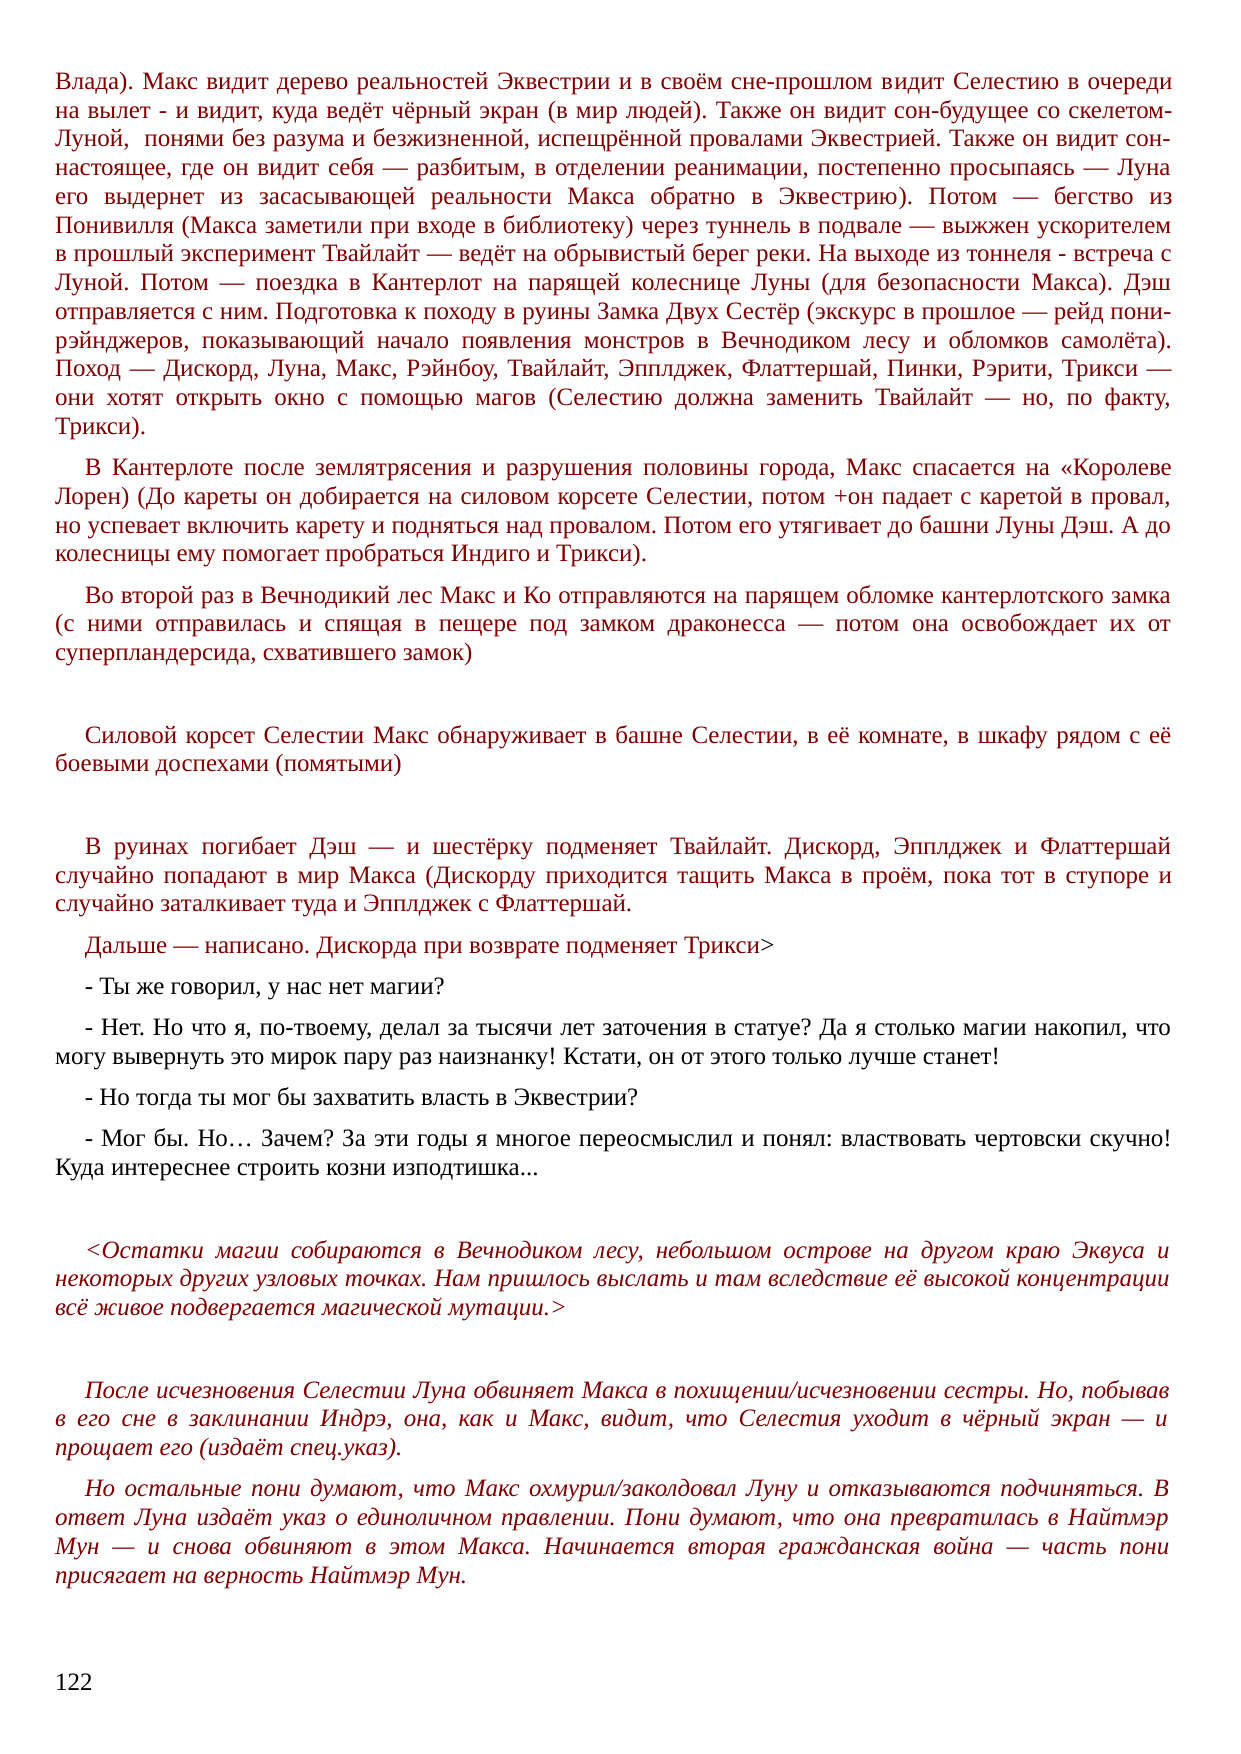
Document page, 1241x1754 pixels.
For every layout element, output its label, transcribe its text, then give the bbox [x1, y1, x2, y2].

text В Кантерлоте после землятрясения и разрушения половины города, Макс спасается на «Королеве Лорен) (До кареты он добирается на силовом корсете Селестии, потом +он падает с каретой в провал, но успевает включить карету и подняться над провалом. Потом его утягивает до башни Луны Дэш. А до колесницы ему помогает пробраться Индиго и Трикси). [55, 452, 1173, 567]
text В руинах погибает Дэш — и шестёрку подменяет Твайлайт. Дискорд, Эпплджек и Флаттершай случайно попадают в мир Макса (Дискорду приходится тащить Макса в проём, пока тот в ступоре и случайно заталкивает туда и Эпплджек с Флаттершай. [55, 831, 1173, 917]
text Дальше — написано. Дискорда при возврате подменяет Трикси> [55, 930, 1173, 958]
text Во второй раз в Вечнодикий лес Макс и Ко отправляются на парящем обломке кантерлотского замка (с ними отправилась и спящая в пещере под замком драконесса — потом она освобождает их от суперпландерсида, схватившего замок) [55, 580, 1173, 666]
text - Мог бы. Но… Зачем? За эти годы я многое переосмыслил и понял: властвовать чертовски скучно! Куда интереснее строить козни изподтишка... [55, 1123, 1173, 1181]
text - Нет. Но что я, по-твоему, делал за тысячи лет заточения в статуе? Да я столько магии накопил, что могу вывернуть это мирок пару раз наизнанку! Кстати, он от этого только лучше станет! [55, 1012, 1173, 1070]
text Но остальные пони думают, что Макс охмурил/заколдовал Луну и отказываются подчиняться. В ответ Луна издаёт указ о единоличном правлении. Пони думают, что она превратилась в Найтмэр Мун — и снова обвиняют в этом Макса. Начинается вторая гражданская война — часть пони присягает на верность Найтмэр Мун. [55, 1473, 1173, 1588]
text Влада). Макс видит дерево реальностей Эквестрии и в своём сне-прошлом видит Селестию в очереди на вылет - и видит, куда ведёт чёрный экран (в мир людей). Также он видит сон-будущее со скелетом-Луной, понями без разума и безжизненной, испещрённой провалами Эквестрией. Также он видит сон-настоящее, где он видит себя — разбитым, в отделении реанимации, постепенно просыпаясь — Луна его выдернет из засасывающей реальности Макса обратно в Эквестрию). Потом — бегство из Понивилля (Макса заметили при входе в библиотеку) через туннель в подвале — выжжен ускорителем в прошлый эксперимент Твайлайт — ведёт на обрывистый берег реки. На выходе из тоннеля - встреча с Луной. Потом — поездка в Кантерлот на парящей колеснице Луны (для безопасности Макса). Дэш отправляется с ним. Подготовка к походу в руины Замка Двух Сестёр (экскурс в прошлое — рейд пони-рэйнджеров, показывающий начало появления монстров в Вечнодиком лесу и обломков самолёта). Поход — Дискорд, Луна, Макс, Рэйнбоу, Твайлайт, Эпплджек, Флаттершай, Пинки, Рэрити, Трикси — они хотят открыть окно с помощью магов (Селестию должна заменить Твайлайт — но, по факту, Трикси). [55, 66, 1173, 440]
text - Но тогда ты мог бы захватить власть в Эквестрии? [55, 1082, 1173, 1111]
text Силовой корсет Селестии Макс обнаруживает в башне Селестии, в её комнате, в шкафу рядом с её боевыми доспехами (помятыми) [55, 720, 1173, 777]
text После исчезновения Селестии Луна обвиняет Макса в похищении/исчезновении сестры. Но, побывав в его сне в заклинании Индрэ, она, как и Макс, видит, что Селестия уходит в чёрный экран — и прощает его (издаёт спец.указ). [55, 1375, 1173, 1461]
text - Ты же говорил, у нас нет магии? [55, 971, 1173, 1000]
text <Остатки магии собираются в Вечнодиком лесу, небольшом острове на другом краю Эквуса и некоторых других узловых точках. Нам пришлось выслать и там вследствие её высокой концентрации всё живое подвергается магической мутации.> [55, 1235, 1173, 1321]
